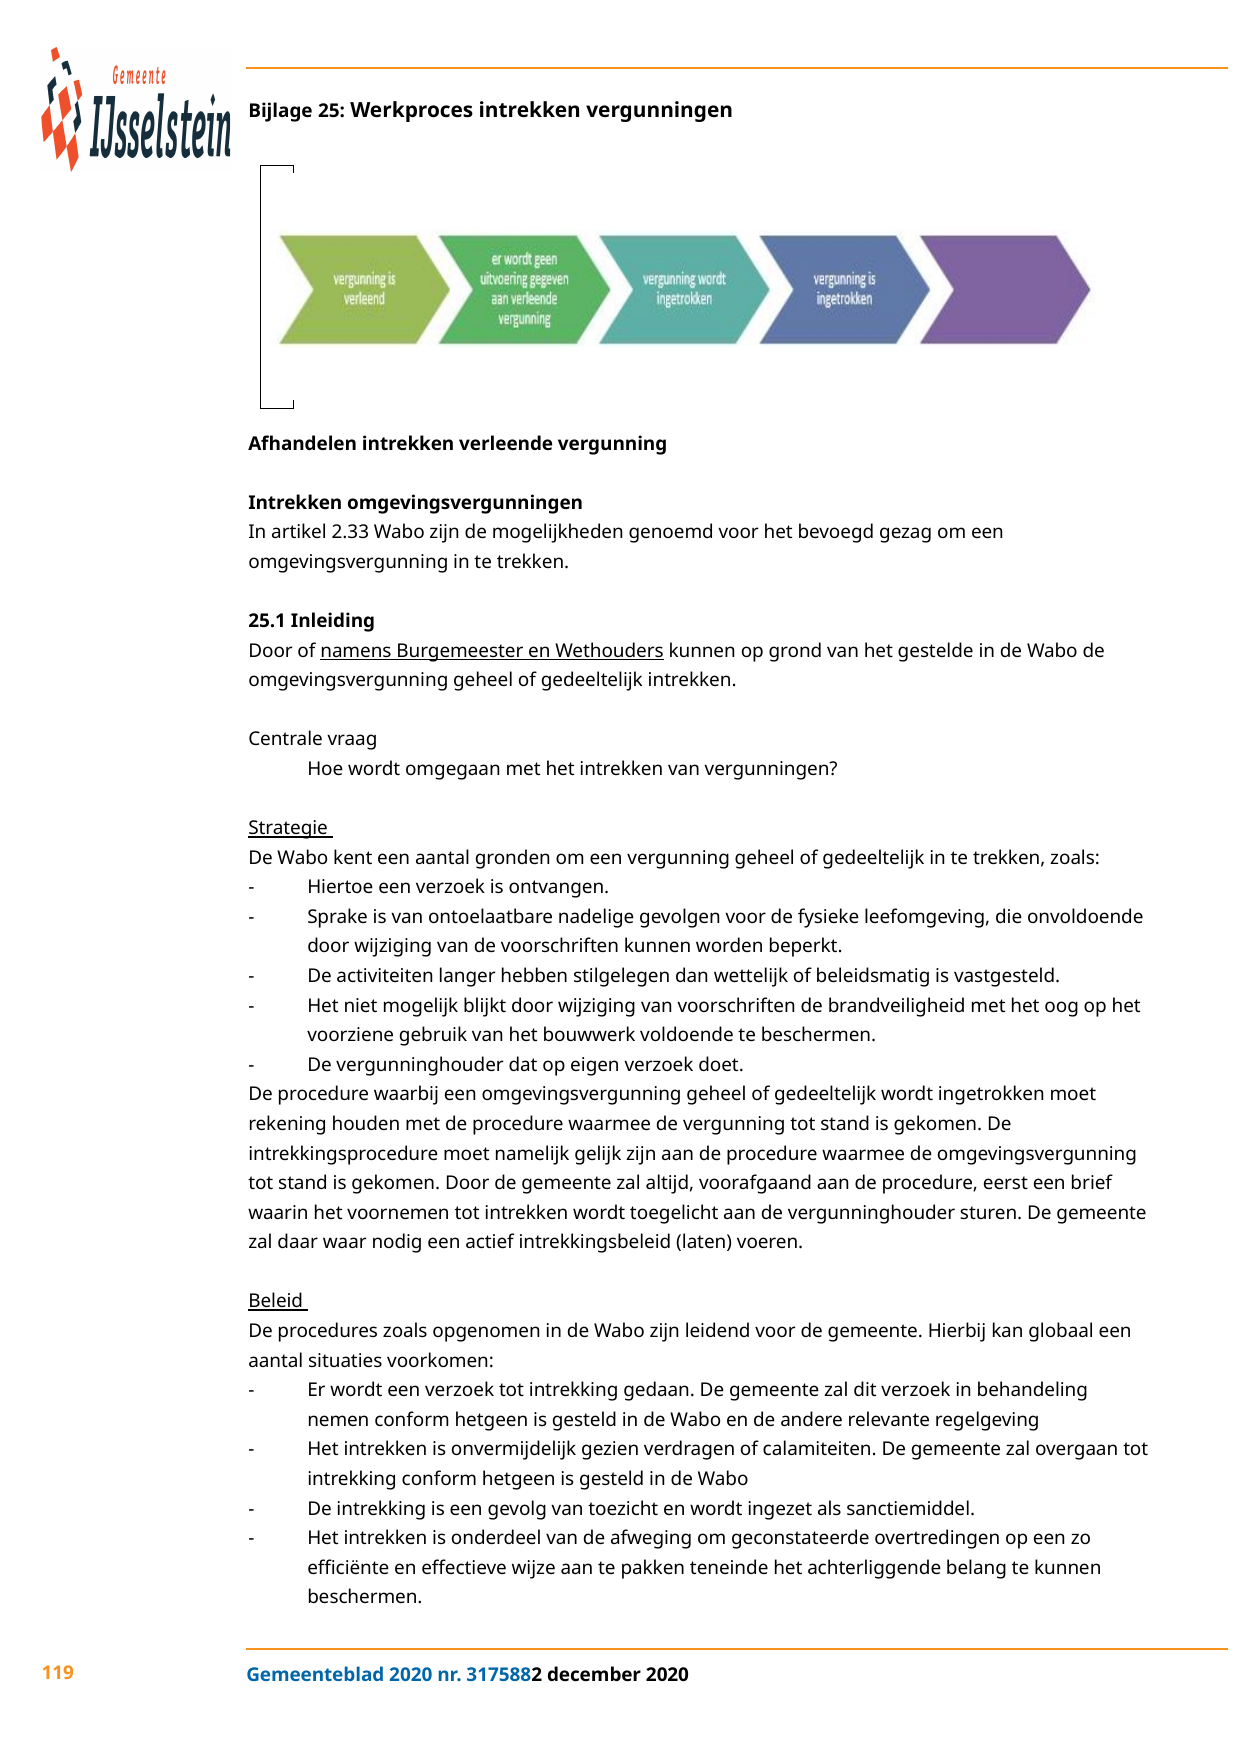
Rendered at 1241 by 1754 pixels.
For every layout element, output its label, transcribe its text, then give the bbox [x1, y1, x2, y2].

list Het intrekken is onvermijdelijk gezien verdragen of calamiteiten. De gemeente zal overgaan tot intrekking conform hetgeen is gesteld in de Wabo [248, 1436, 1152, 1491]
text De procedure waarbij een omgevingsvergunning geheel of gedeeltelijk wordt ingetrokken moet rekening houden met de procedure waarmee de vergunning tot stand is gekomen. De intrekkingsprocedure moet namelijk gelijk zijn aan de procedure waarmee de omgevingsvergunning tot stand is gekomen. Door de gemeente zal altijd, voorafgaand aan de procedure, eerst een brief waarin het voornemen tot intrekken wordt toegelicht aan de vergunninghouder sturen. De gemeente zal daar waar nodig een actief intrekkingsbeleid (laten) voeren. [248, 1081, 1152, 1254]
text 25.1 Inleiding [248, 607, 1152, 633]
text Strategie [248, 814, 1152, 840]
picture [268, 173, 1096, 400]
list Er wordt een verzoek tot intrekking gedaan. De gemeente zal dit verzoek in behandeling nemen conform hetgeen is gesteld in de Wabo en de andere relevante regelgeving [248, 1376, 1152, 1432]
list Hiertoe een verzoek is ontvangen. [248, 873, 1152, 899]
list De vergunninghouder dat op eigen verzoek doet. [248, 1051, 1152, 1077]
text Centrale vraag [248, 726, 1152, 751]
text Intrekken omgevingsvergunningen [248, 489, 1152, 514]
text In artikel 2.33 Wabo zijn de mogelijkheden genoemd voor het bevoegd gezag om een omgevingsvergunning in te trekken. [248, 518, 1152, 574]
text Beleid [248, 1288, 1152, 1313]
picture [41, 47, 231, 172]
text De procedures zoals opgenomen in de Wabo zijn leidend voor de gemeente. Hierbij kan globaal een aantal situaties voorkomen: [248, 1317, 1152, 1372]
list Het niet mogelijk blijkt door wijziging van voorschriften de brandveiligheid met het oog op het voorziene gebruik van het bouwwerk voldoende te beschermen. [248, 992, 1152, 1047]
text Bijlage 25: Werkproces intrekken vergunningen [248, 95, 1152, 123]
text Door of namens Burgemeester en Wethouders kunnen op grond van het gestelde in de Wabo de omgevingsvergunning geheel of gedeeltelijk intrekken. [248, 637, 1152, 692]
text De Wabo kent een aantal gronden om een vergunning geheel of gedeeltelijk in te trekken, zoals: [248, 844, 1152, 869]
list De intrekking is een gevolg van toezicht en wordt ingezet als sanctiemiddel. [248, 1495, 1152, 1520]
list Het intrekken is onderdeel van de afweging om geconstateerde overtredingen op een zo efficiënte en effectieve wijze aan te pakken teneinde het achterliggende belang te kunnen beschermen. [248, 1524, 1152, 1609]
list Hoe wordt omgegaan met het intrekken van vergunningen? [248, 755, 1152, 781]
text Afhandelen intrekken verleende vergunning [248, 430, 1152, 455]
list Sprake is van ontoelaatbare nadelige gevolgen voor de fysieke leefomgeving, die onvoldoende door wijziging van de voorschriften kunnen worden beperkt. [248, 903, 1152, 958]
list De activiteiten langer hebben stilgelegen dan wettelijk of beleidsmatig is vastgesteld. [248, 962, 1152, 988]
